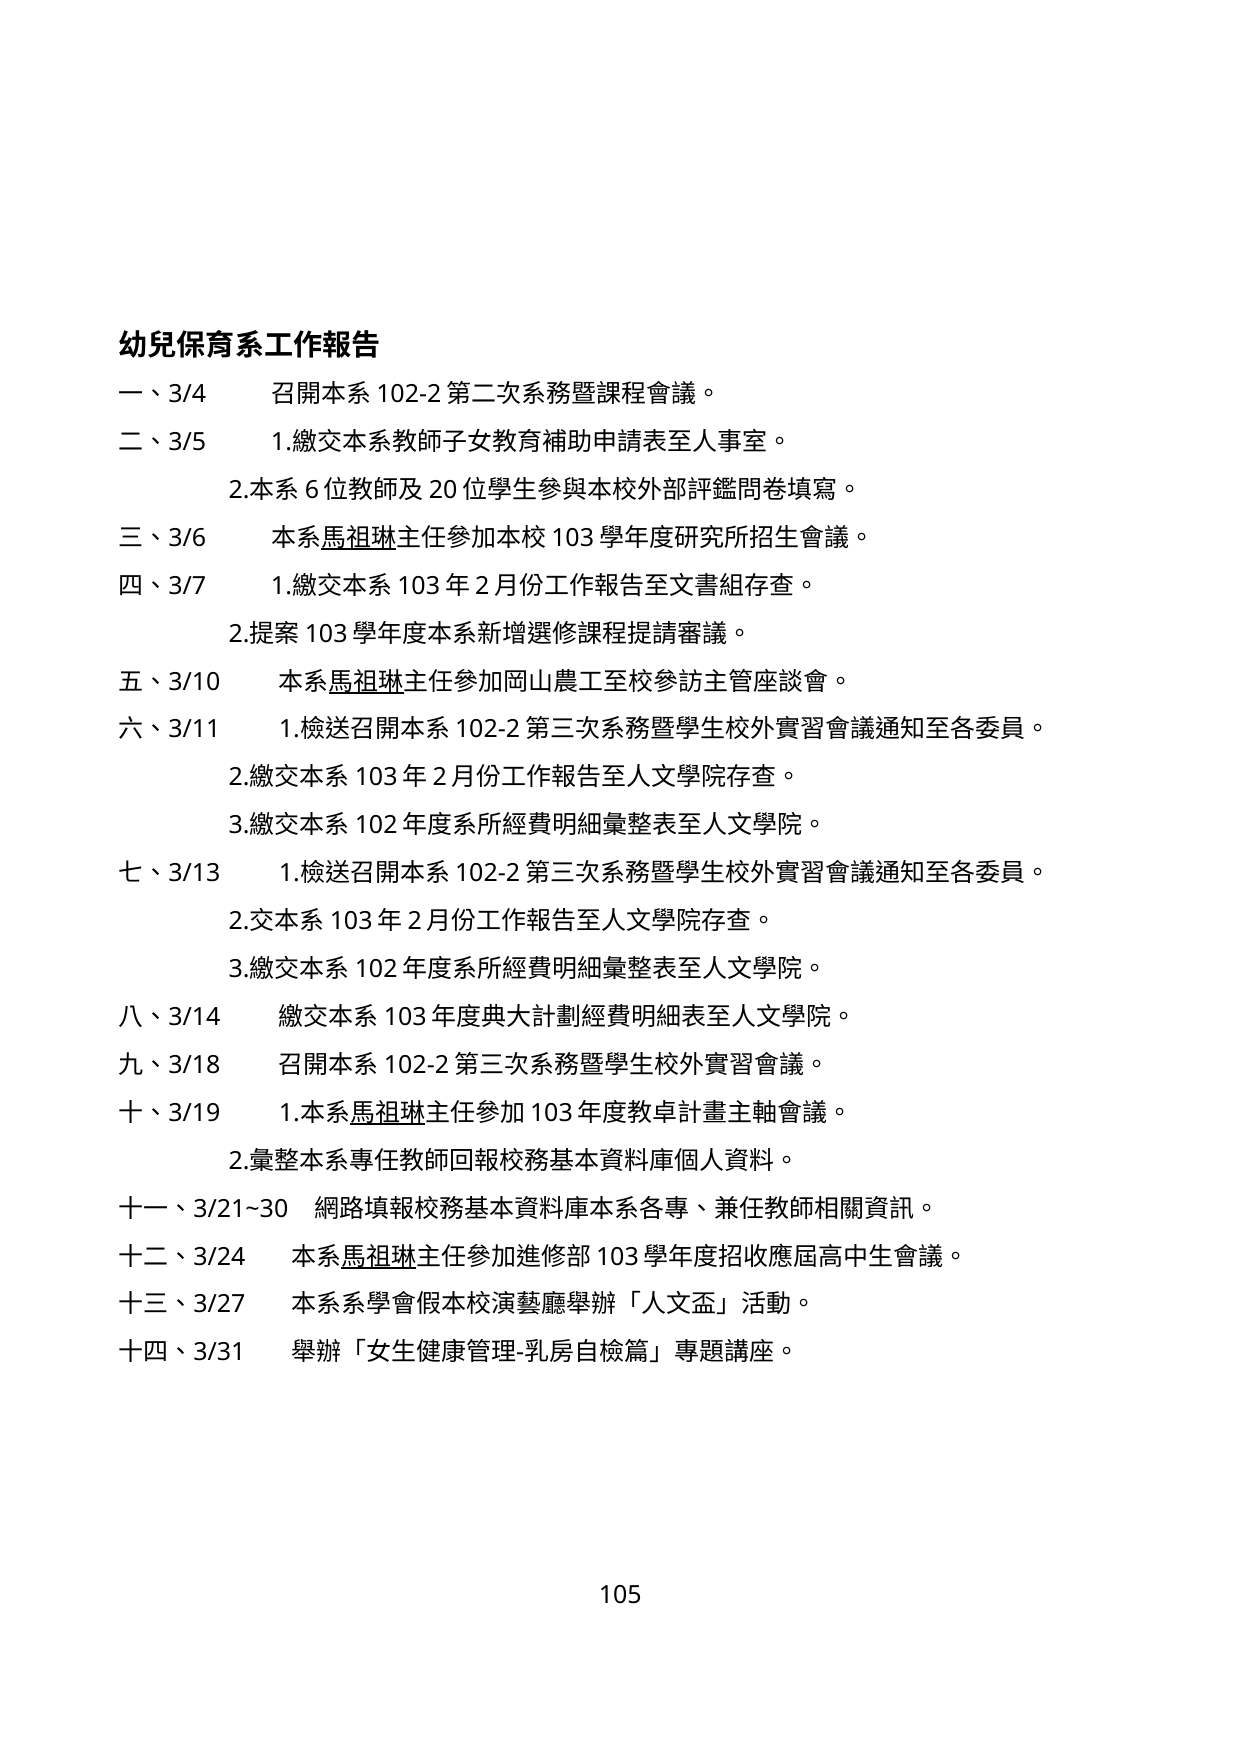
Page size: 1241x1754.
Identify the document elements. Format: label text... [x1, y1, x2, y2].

text 3.繳交本系102年度系所經費明細彙整表至人文學院。 [118, 795, 1122, 843]
text 2.本系6位教師及20位學生參與本校外部評鑑問卷填寫。 [118, 460, 1122, 508]
text 3.繳交本系102年度系所經費明細彙整表至人文學院。 [118, 939, 1122, 987]
text 八、3/14 繳交本系103年度典大計劃經費明細表至人文學院。 [118, 987, 1122, 1035]
text 六、3/11 1.檢送召開本系102-2第三次系務暨學生校外實習會議通知至各委員。 [118, 699, 1122, 747]
text 十四、3/31 舉辦「女生健康管理-乳房自檢篇」專題講座。 [118, 1322, 1122, 1370]
text 幼兒保育系工作報告 [118, 322, 1122, 364]
text 十一、3/21~30 網路填報校務基本資料庫本系各專、兼任教師相關資訊。 [118, 1179, 1122, 1227]
text 十、3/19 1.本系馬祖琳主任參加103年度教卓計畫主軸會議。 [118, 1083, 1122, 1131]
text 2.彙整本系專任教師回報校務基本資料庫個人資料。 [118, 1131, 1122, 1179]
text 2.繳交本系103年2月份工作報告至人文學院存查。 [118, 747, 1122, 795]
text 十三、3/27 本系系學會假本校演藝廳舉辦「人文盃」活動。 [118, 1274, 1122, 1322]
text 一、3/4 召開本系102-2第二次系務暨課程會議。 [118, 364, 1122, 412]
text 二、3/5 1.繳交本系教師子女教育補助申請表至人事室。 [118, 412, 1122, 460]
text 五、3/10 本系馬祖琳主任參加岡山農工至校參訪主管座談會。 [118, 652, 1122, 699]
text 七、3/13 1.檢送召開本系102-2第三次系務暨學生校外實習會議通知至各委員。 [118, 843, 1122, 891]
text 2.提案103學年度本系新增選修課程提請審議。 [118, 604, 1122, 652]
text 十二、3/24 本系馬祖琳主任參加進修部103學年度招收應屆高中生會議。 [118, 1227, 1122, 1274]
text 四、3/7 1.繳交本系103年2月份工作報告至文書組存查。 [118, 556, 1122, 604]
text 三、3/6 本系馬祖琳主任參加本校103學年度研究所招生會議。 [118, 508, 1122, 556]
text 九、3/18 召開本系102-2第三次系務暨學生校外實習會議。 [118, 1035, 1122, 1083]
text 2.交本系103年2月份工作報告至人文學院存查。 [118, 891, 1122, 939]
